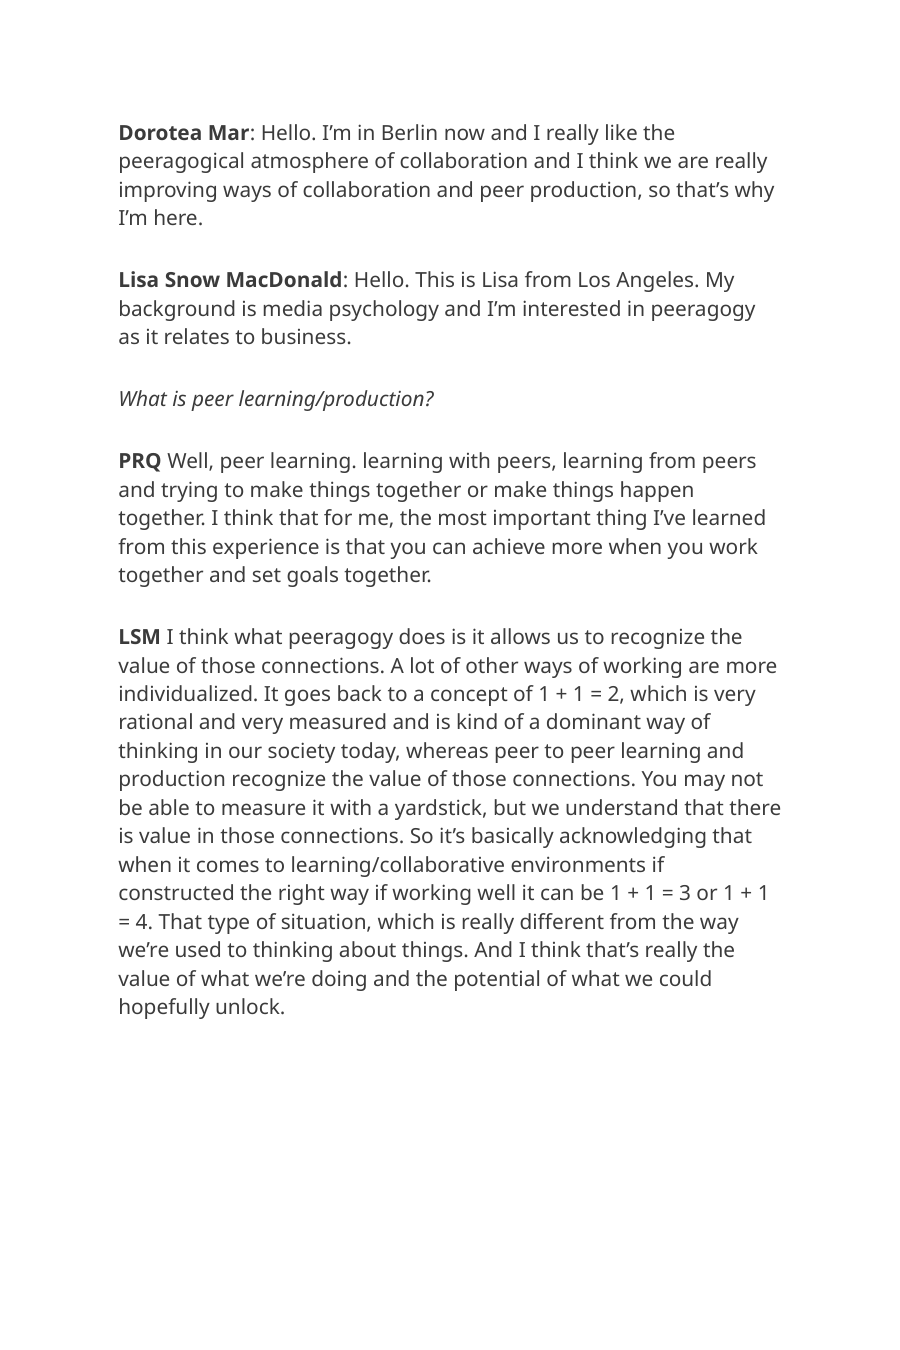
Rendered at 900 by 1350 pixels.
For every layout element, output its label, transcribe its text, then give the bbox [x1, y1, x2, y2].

text Lisa Snow MacDonald: Hello. This is Lisa from Los Angeles. My background is media psychology and I’m interested in peeragogy as it relates to business. [118, 266, 782, 351]
text Dorotea Mar: Hello. I’m in Berlin now and I really like the peeragogical atmosphere of collaboration and I think we are really improving ways of collaboration and peer production, so that’s why I’m here. [118, 118, 782, 232]
text What is peer learning/production? [118, 384, 782, 413]
text PRQ Well, peer learning. learning with peers, learning from peers and trying to make things together or make things happen together. I think that for me, the most important thing I’ve learned from this experience is that you can achieve more when you work together and set goals together. [118, 447, 782, 589]
text LSM I think what peeragogy does is it allows us to recognize the value of those connections. A lot of other ways of working are more individualized. It goes back to a concept of 1 + 1 = 2, which is very rational and very measured and is kind of a dominant way of thinking in our society today, whereas peer to peer learning and production recognize the value of those connections. You may not be able to measure it with a yardstick, but we understand that there is value in those connections. So it’s basically acknowledging that when it comes to learning/collaborative environments if constructed the right way if working well it can be 1 + 1 = 3 or 1 + 1 = 4. That type of situation, which is really different from the way we’re used to thinking about things. And I think that’s really the value of what we’re doing and the potential of what we could hopefully unlock. [118, 622, 782, 1021]
